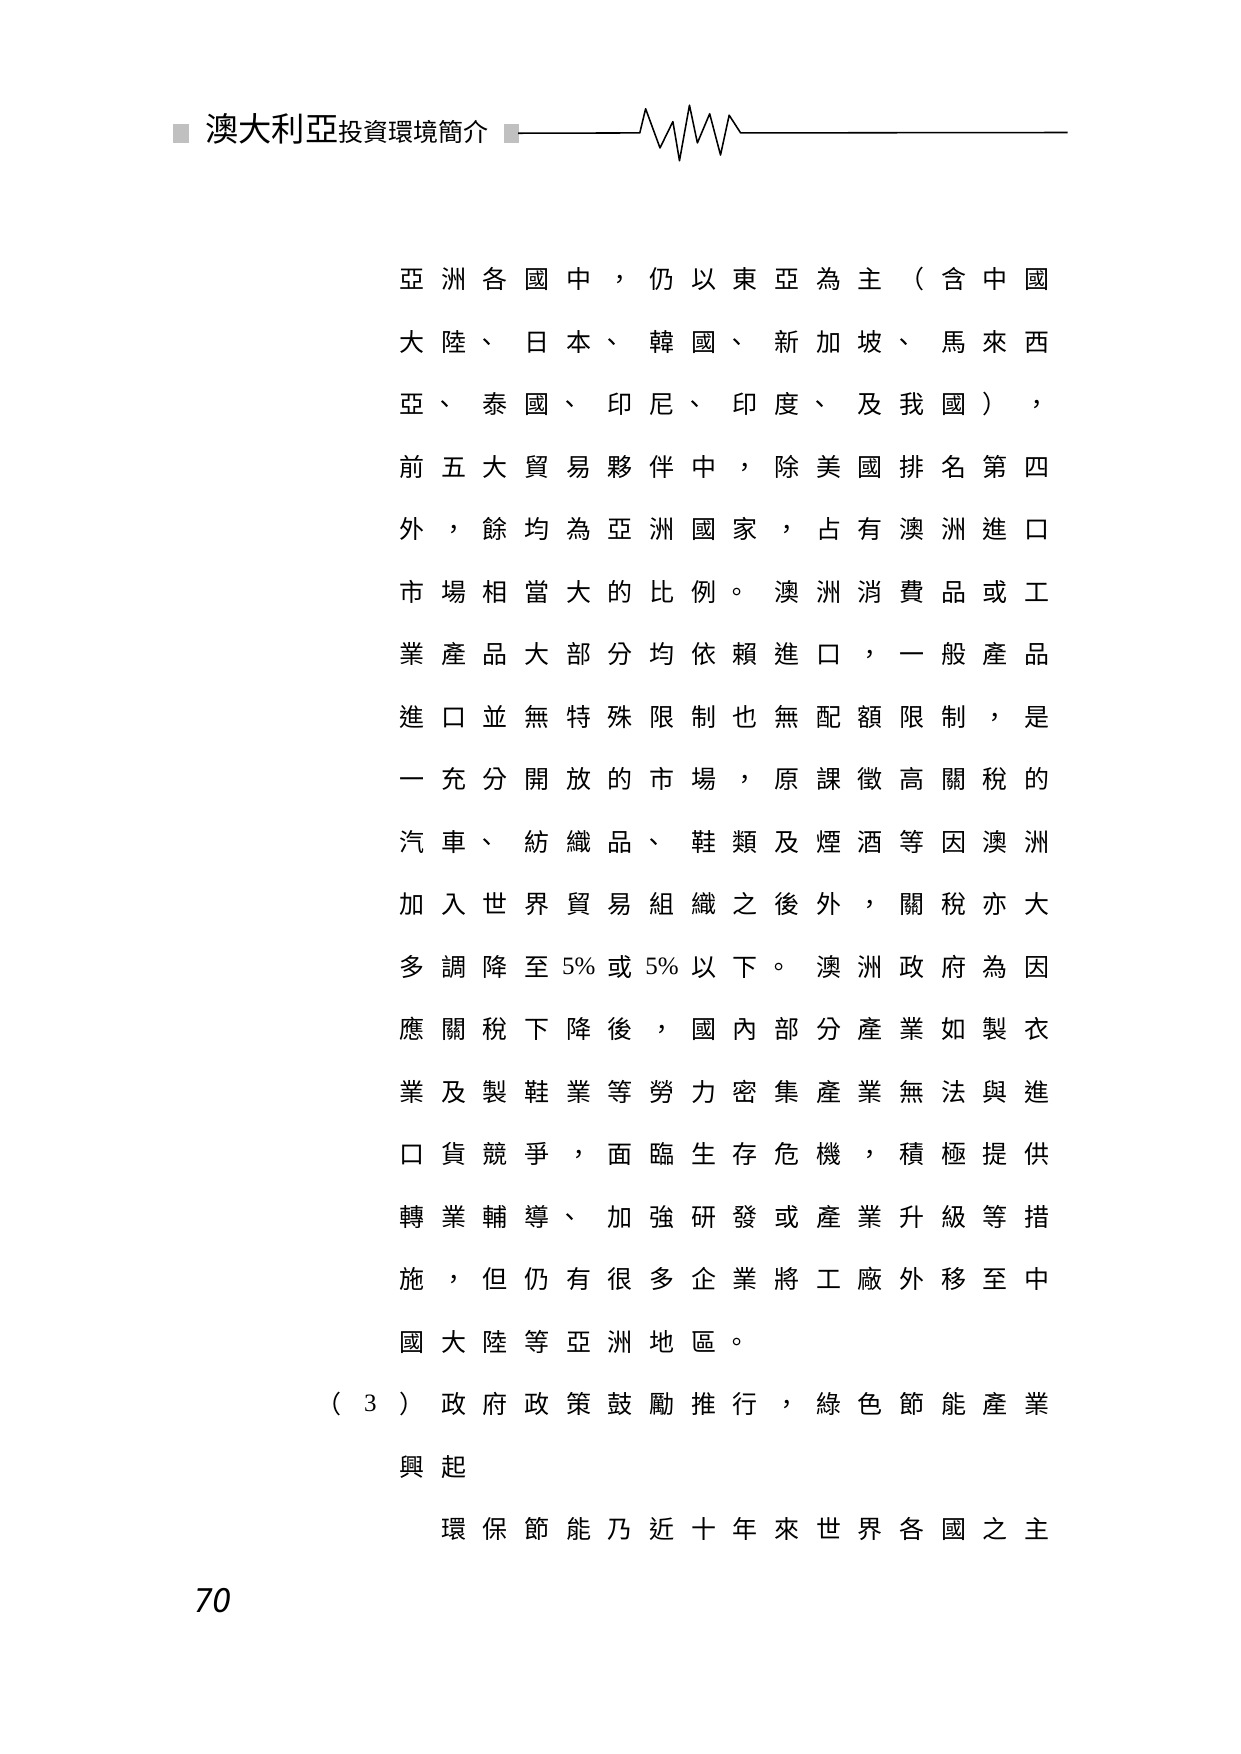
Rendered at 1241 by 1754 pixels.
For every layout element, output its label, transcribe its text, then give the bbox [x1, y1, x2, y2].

text （3）政府政策鼓勵推行，綠色節能產業興起 [306, 1361, 1058, 1486]
text 亞洲各國中，仍以東亞為主（含中國大陸、日本、韓國、新加坡、馬來西亞、泰國、印尼、印度、及我國），前五大貿易夥伴中，除美國排名第四外，餘均為亞洲國家，占有澳洲進口市場相當大的比例。澳洲消費品或工業產品大部分均依賴進口，一般產品進口並無特殊限制也無配額限制，是一充分開放的市場，原課徵高關稅的汽車、紡織品、鞋類及煙酒等因澳洲加入世界貿易組織之後外，關稅亦大多調降至5%或5%以下。澳洲政府為因應關稅下降後，國內部分產業如製衣業及製鞋業等勞力密集產業無法與進口貨競爭，面臨生存危機，積極提供轉業輔導、加強研發或產業升級等措施，但仍有很多企業將工廠外移至中國大陸等亞洲地區。 [306, 236, 1058, 1361]
text 環保節能乃近十年來世界各國之主 [306, 1486, 1058, 1549]
